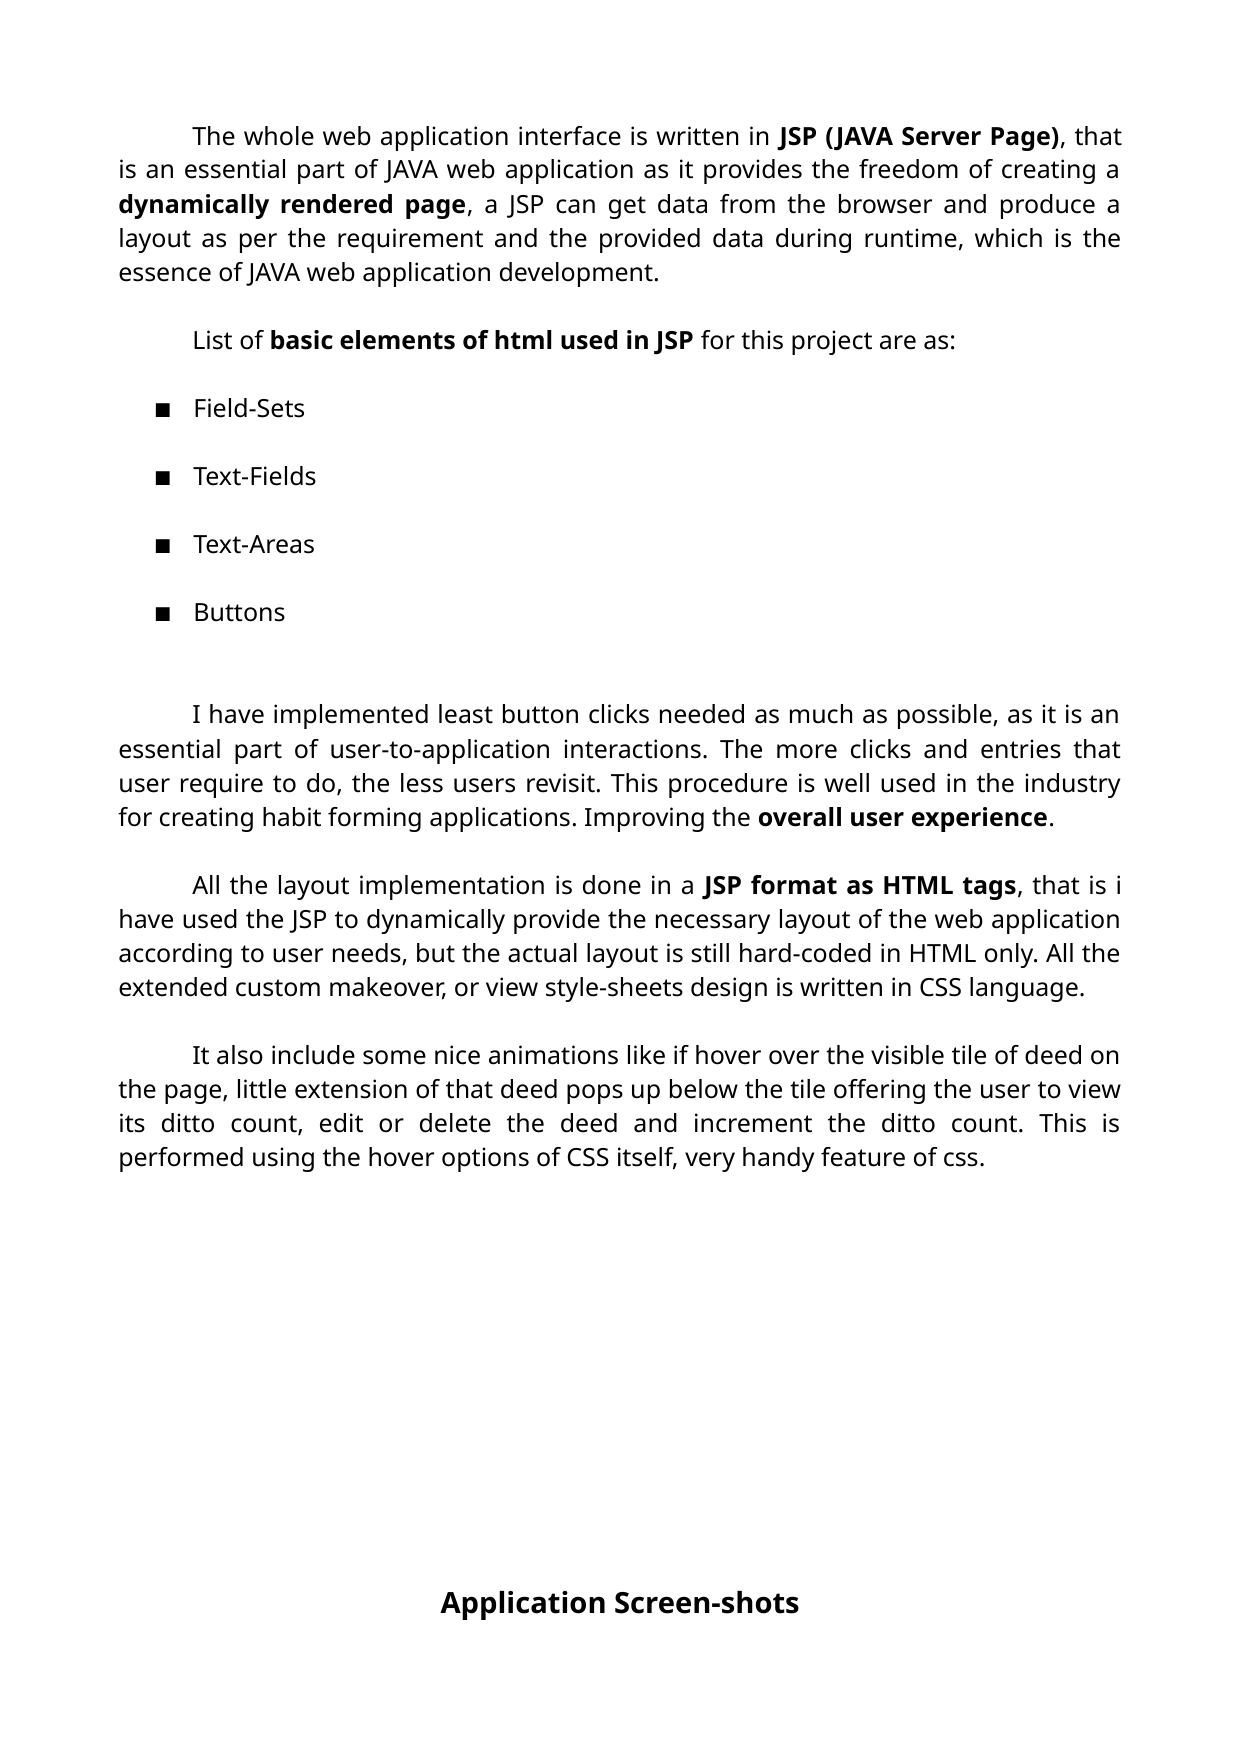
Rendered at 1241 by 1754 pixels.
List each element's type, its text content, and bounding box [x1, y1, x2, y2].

text I have implemented least button clicks needed as much as possible, as it is an essential part of user-to-application interactions. The more clicks and entries that user require to do, the less users revisit. This procedure is well used in the industry for creating habit forming applications. Improving the overall user experience. [118, 697, 1122, 833]
list Buttons [156, 595, 1122, 629]
text All the layout implementation is done in a JSP format as HTML tags, that is i have used the JSP to dynamically provide the necessary layout of the web application according to user needs, but the actual layout is still hard-coded in HTML only. All the extended custom makeover, or view style-sheets design is written in CSS language. [118, 867, 1122, 1004]
text Application Screen-shots [118, 1583, 1122, 1622]
text The whole web application interface is written in JSP (JAVA Server Page), that is an essential part of JAVA web application as it provides the freedom of creating a dynamically rendered page, a JSP can get data from the browser and produce a layout as per the requirement and the provided data during runtime, which is the essence of JAVA web application development. [118, 118, 1122, 288]
list Text-Areas [156, 527, 1122, 561]
text It also include some nice animations like if hover over the visible tile of deed on the page, little extension of that deed pops up below the tile offering the user to view its ditto count, edit or delete the deed and increment the ditto count. This is performed using the hover options of CSS itself, very handy feature of css. [118, 1038, 1122, 1174]
list Field-Sets [156, 391, 1122, 425]
text List of basic elements of html used in JSP for this project are as: [118, 322, 1122, 357]
list Text-Fields [156, 459, 1122, 493]
